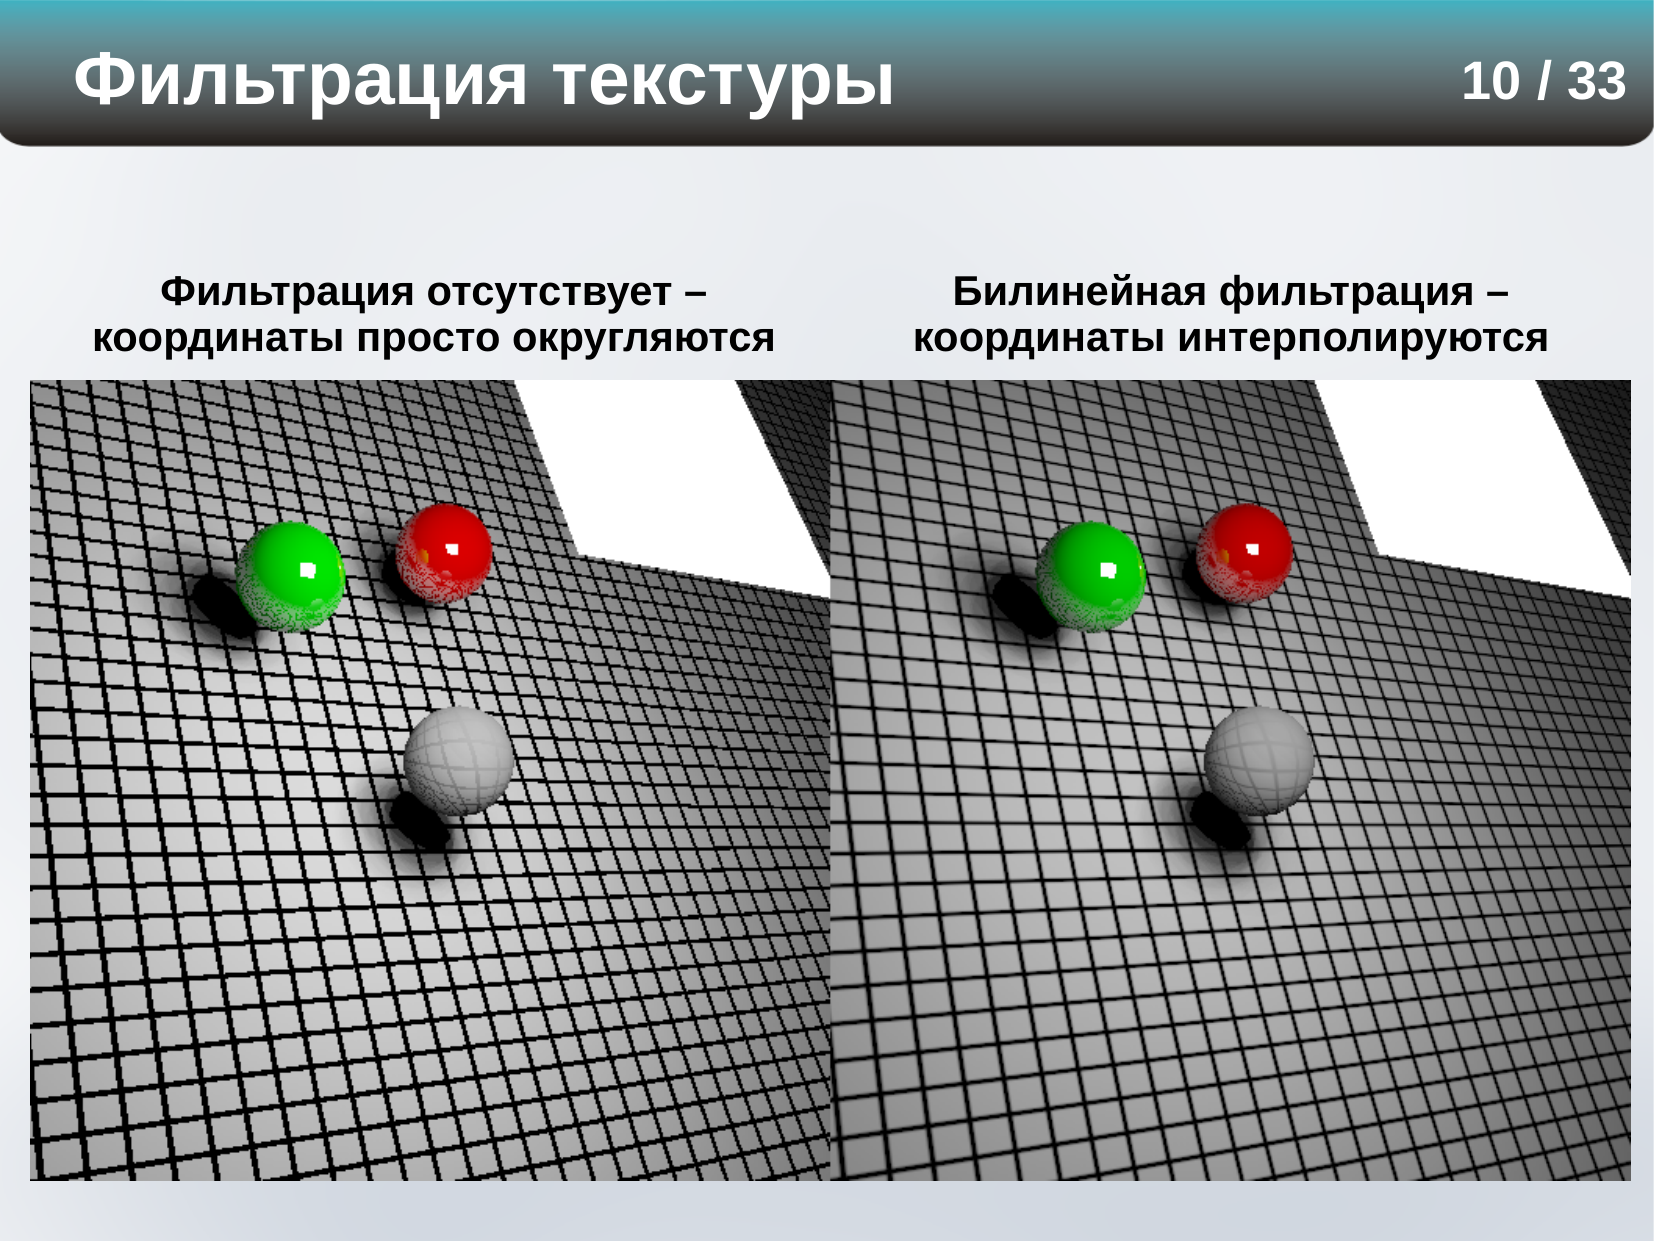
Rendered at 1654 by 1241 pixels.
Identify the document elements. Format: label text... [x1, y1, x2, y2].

text_box Билинейная фильтрация – координаты интерполируются [862, 259, 1601, 368]
text_box <номер> / 33 [1446, 42, 1654, 179]
text_box Фильтрация текстуры [59, 29, 916, 129]
picture [0, 0, 1654, 1241]
text_box Фильтрация отсутствует – координаты просто округляются [64, 259, 804, 368]
